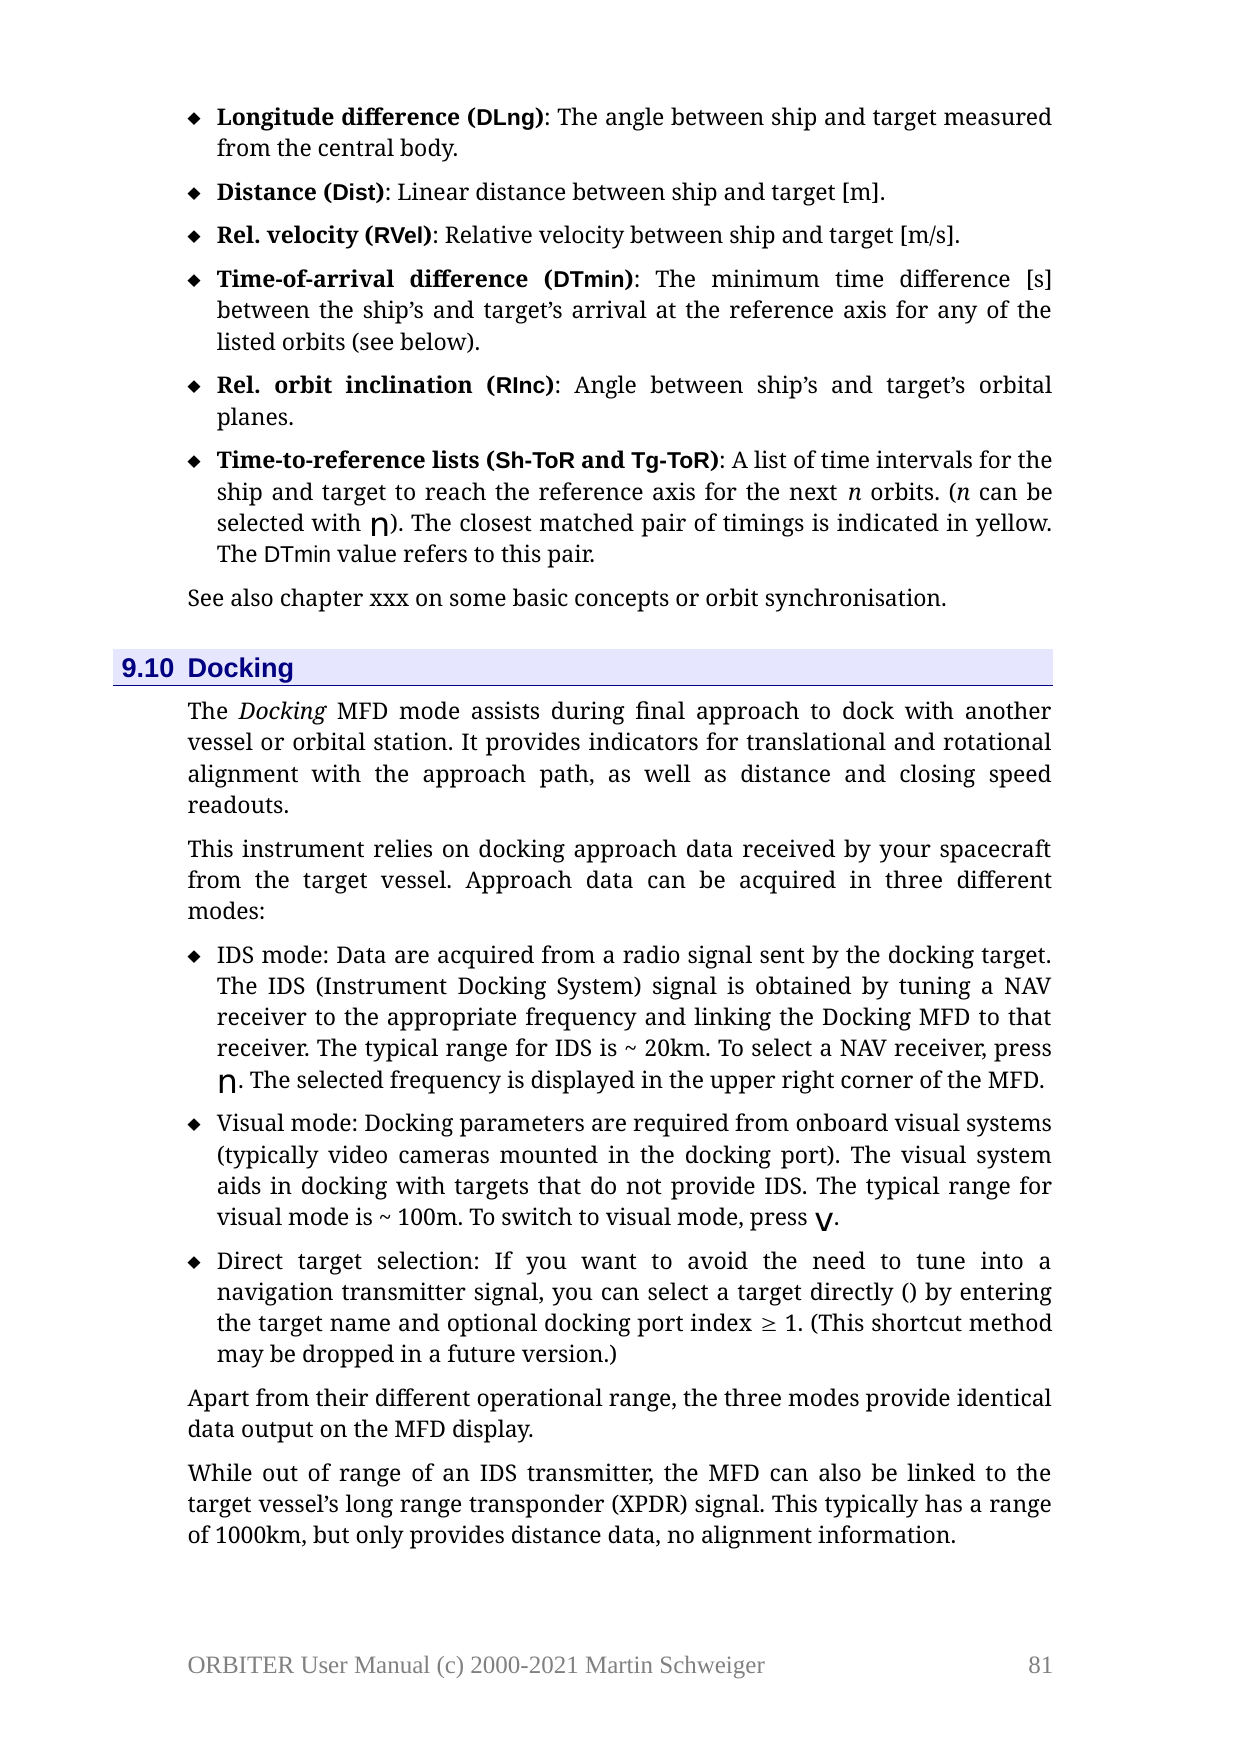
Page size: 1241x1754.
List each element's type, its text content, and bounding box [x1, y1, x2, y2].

list Direct target selection: If you want to avoid the need to tune into a navigation transmitter signal, you can select a target directly () by entering the target name and optional docking port index  1. (This shortcut method may be dropped in a future version.) [187, 1244, 1053, 1369]
list Visual mode: Docking parameters are required from onboard visual systems (typically video cameras mounted in the docking port). The visual system aids in docking with targets that do not provide IDS. The typical range for visual mode is ~ 100m. To switch to visual mode, press v. [187, 1107, 1053, 1232]
text The Docking MFD mode assists during final approach to dock with another vessel or orbital station. It provides indicators for translational and rotational alignment with the approach path, as well as distance and closing speed readouts. [187, 694, 1053, 819]
text While out of range of an IDS transmitter, the MFD can also be linked to the target vessel’s long range transponder (XPDR) signal. This typically has a range of 1000km, but only provides distance data, no alignment information. [187, 1456, 1053, 1550]
text This instrument relies on docking approach data received by your spacecraft from the target vessel. Approach data can be acquired in three different modes: [187, 832, 1053, 926]
list Time-of-arrival difference (DTmin): The minimum time difference [s] between the ship’s and target’s arrival at the reference axis for any of the listed orbits (see below). [187, 263, 1053, 356]
subtitle Docking [113, 649, 1053, 685]
list Longitude difference (DLng): The angle between ship and target measured from the central body. [187, 100, 1053, 163]
list IDS mode: Data are acquired from a radio signal sent by the docking target. The IDS (Instrument Docking System) signal is obtained by tuning a NAV receiver to the appropriate frequency and linking the Docking MFD to that receiver. The typical range for IDS is ~ 20km. To select a NAV receiver, press n. The selected frequency is displayed in the upper right corner of the MFD. [187, 938, 1053, 1094]
list Rel. velocity (RVel): Relative velocity between ship and target [m/s]. [187, 219, 1053, 250]
list Distance (Dist): Linear distance between ship and target [m]. [187, 175, 1053, 207]
list Time-to-reference lists (Sh-ToR and Tg-ToR): A list of time intervals for the ship and target to reach the reference axis for the next n orbits. (n can be selected with n). The closest matched pair of timings is indicated in yellow. The DTmin value refers to this pair. [187, 444, 1053, 569]
text Apart from their different operational range, the three modes provide identical data output on the MFD display. [187, 1382, 1053, 1444]
list Rel. orbit inclination (RInc): Angle between ship’s and target’s orbital planes. [187, 369, 1053, 431]
text See also chapter xxx on some basic concepts or orbit synchronisation. [187, 581, 1053, 612]
